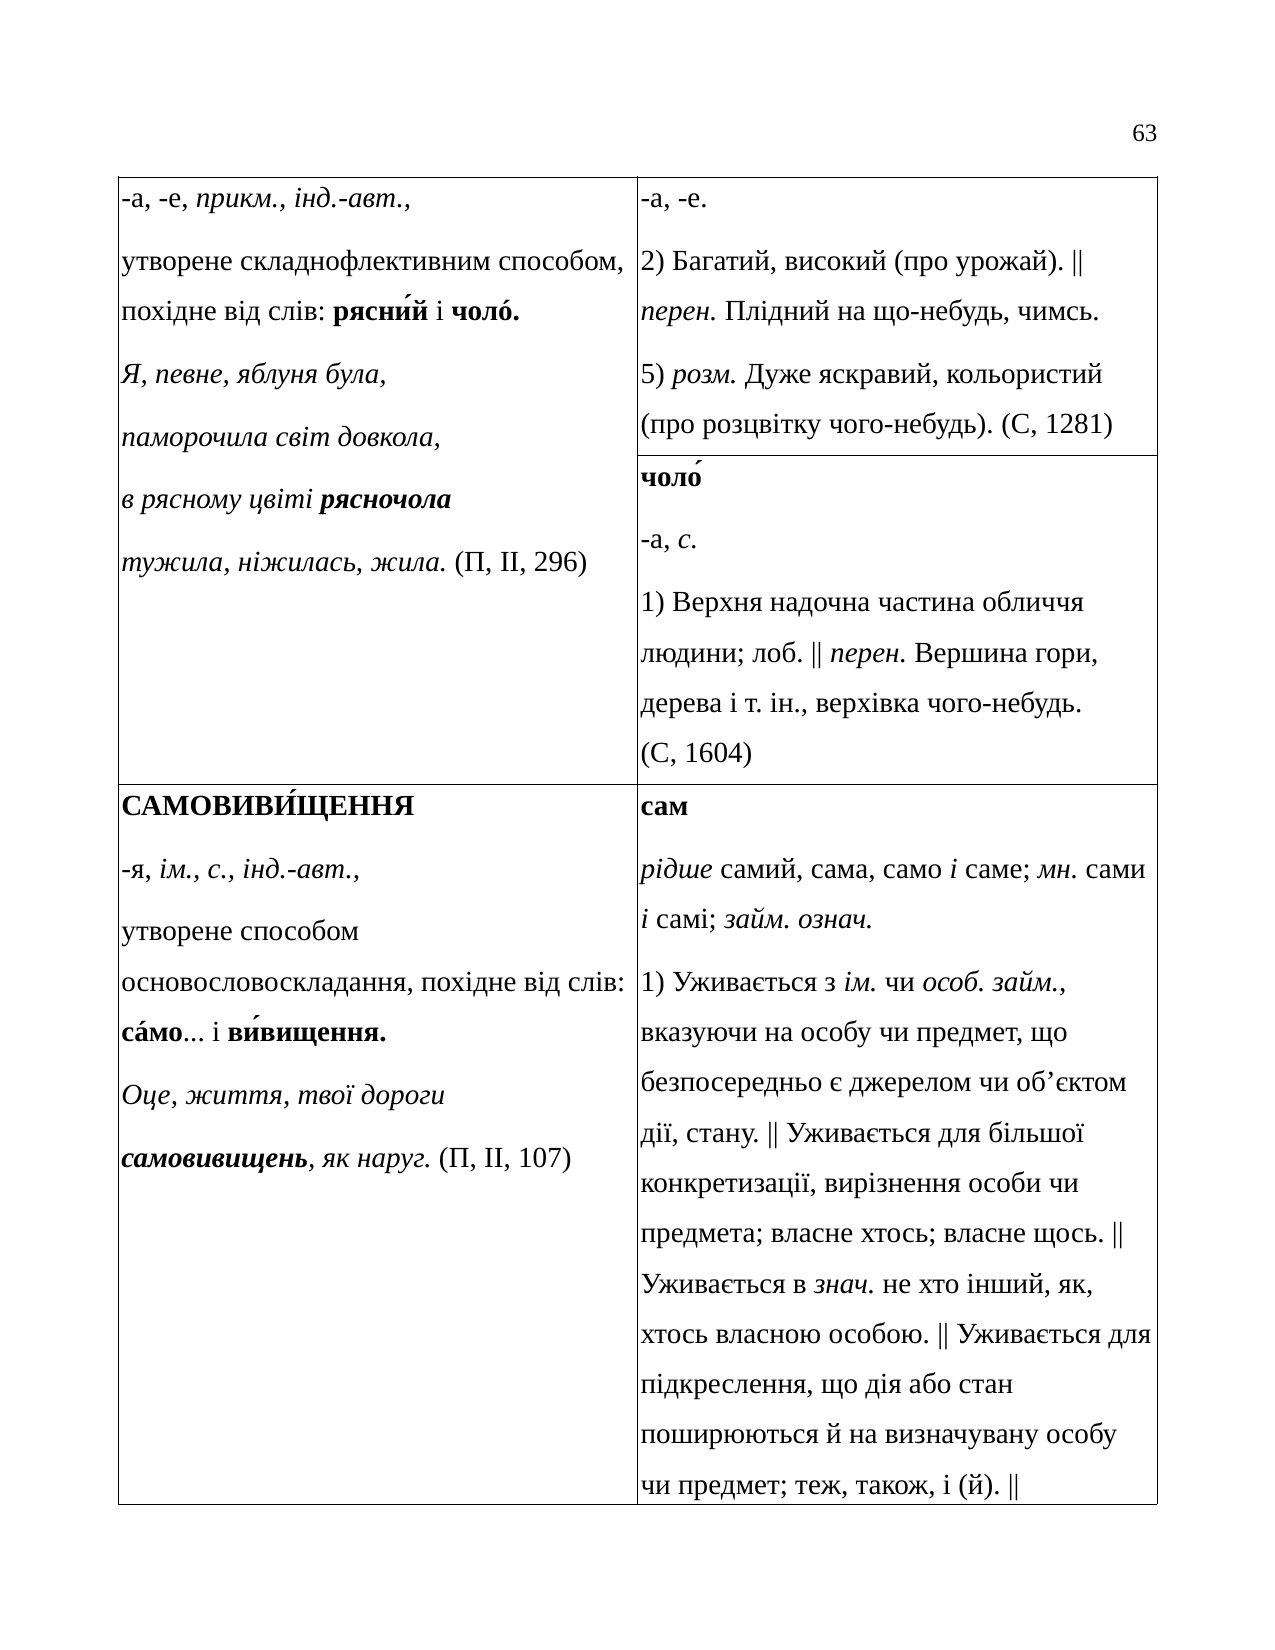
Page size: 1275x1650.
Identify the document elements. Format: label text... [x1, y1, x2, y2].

table_cell -а, -е, прикм., інд.-авт., утворене складнофлективним способом, похідне від слів: рясни́й і чолó. Я, певне, яблуня була, паморочила світ довкола, в рясному цвіті рясночола тужила, ніжилась, жила. (П, ІІ, 296) [119, 178, 637, 784]
table_cell сам рідше самий, сама, само і саме; мн. сами і самі; займ. означ. 1) Уживається з ім. чи особ. займ., вказуючи на особу чи предмет, що безпосередньо є джерелом чи об’єктом дії, стану. || Уживається для більшої конкретизації, вирізнення особи чи предмета; власне хтось; власне щось. || Уживається в знач. не хто інший, як, хтось власною особою. || Уживається для підкреслення, що дія або стан поширюються й на визначувану особу чи предмет; теж, також, і (й). || [638, 785, 1157, 1503]
table_cell чоло́ -а, с. 1) Верхня надочна частина обличчя людини; лоб. || перен. Вершина гори, дерева і т. ін., верхівка чого-небудь. (С, 1604) [638, 456, 1157, 784]
table_cell САМОВИВИ́ЩЕННЯ -я, ім., с., інд.-авт., утворене способом основословоскладання, похідне від слів: сáмо... і ви́вищення. Оце, життя, твої дороги самовивищень, як наруг. (П, ІІ, 107) [119, 785, 637, 1503]
table_cell -а, -е. 2) Багатий, високий (про урожай). || перен. Плідний на що-небудь, чимсь. 5) розм. Дуже яскравий, кольористий (про розцвітку чого-небудь). (С, 1281) [638, 178, 1157, 455]
